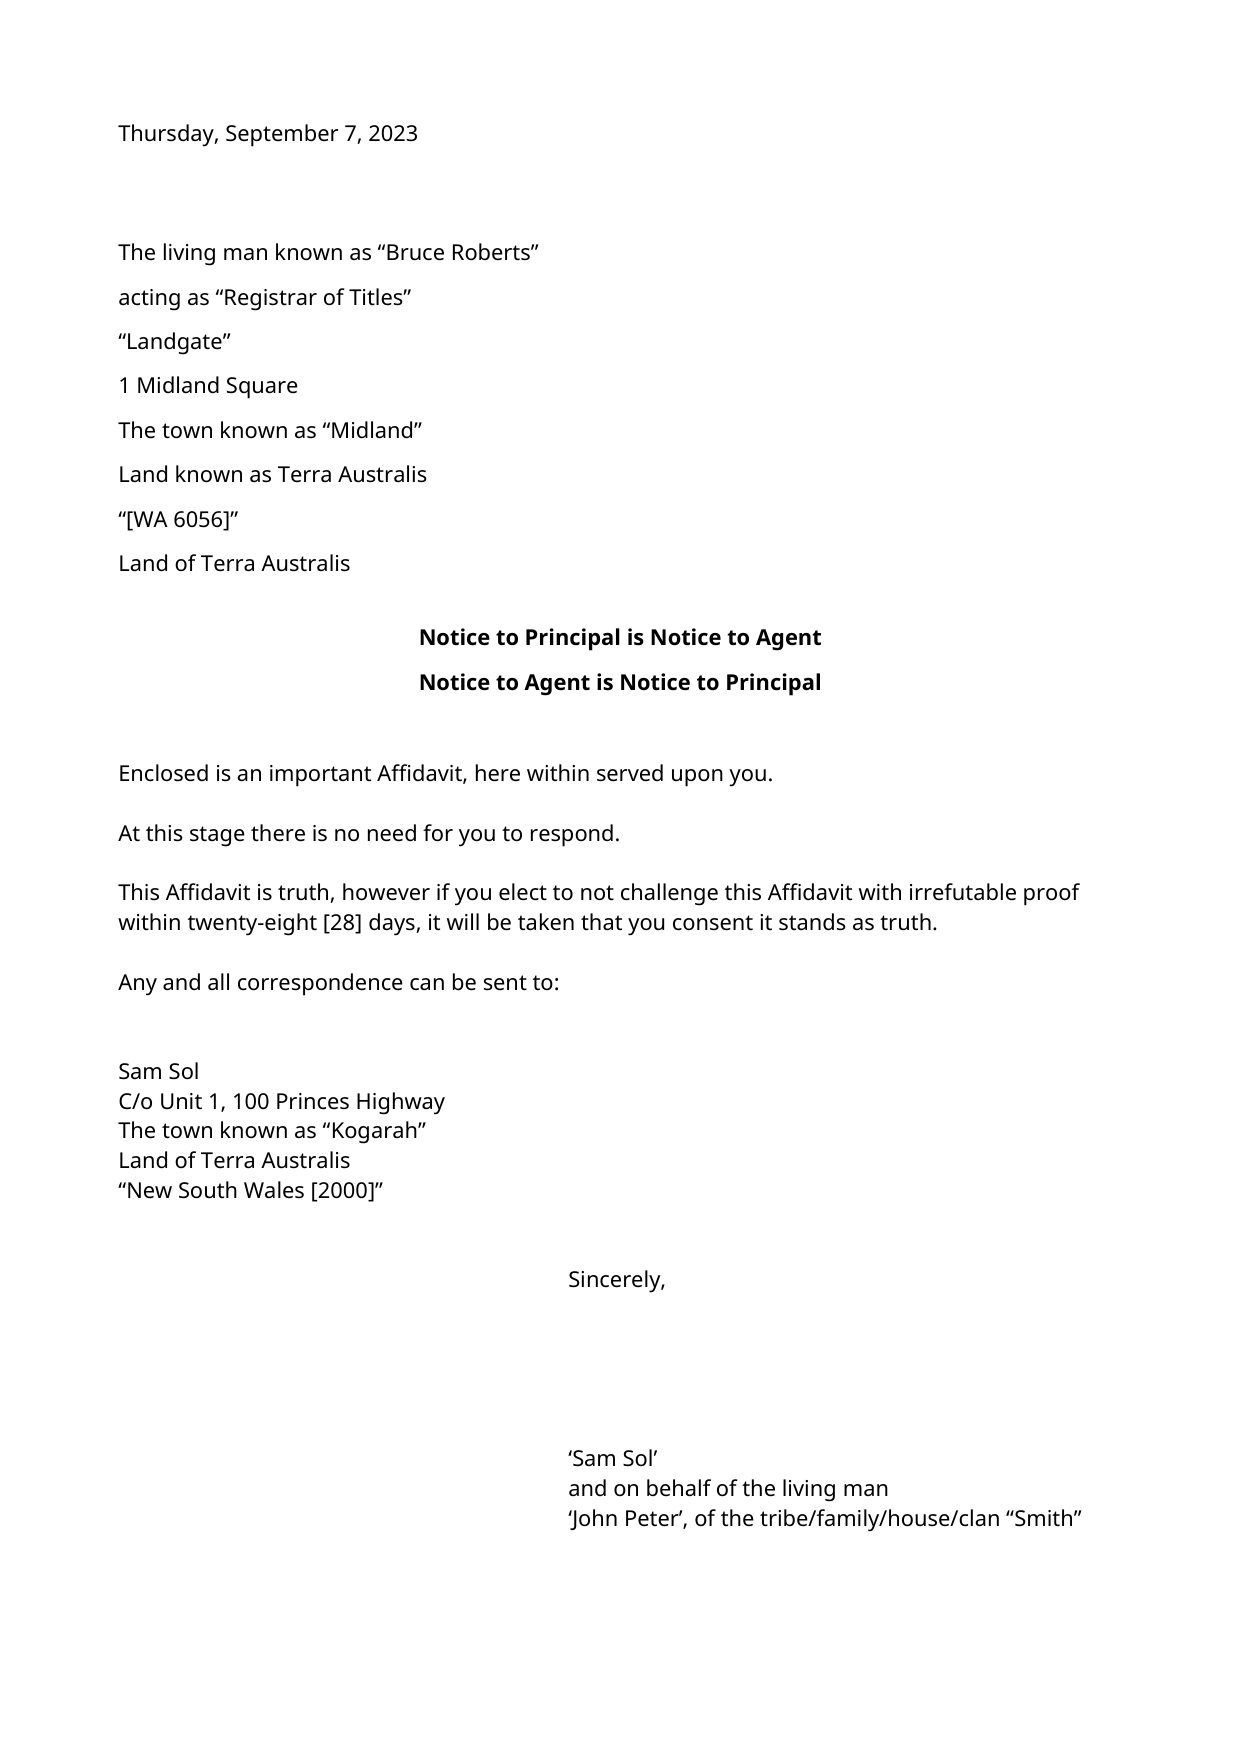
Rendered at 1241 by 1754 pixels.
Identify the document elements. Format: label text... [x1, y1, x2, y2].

text The living man known as “Bruce Roberts” [118, 237, 1122, 267]
text “[WA 6056]” [118, 503, 1122, 533]
text “New South Wales [2000]” [118, 1175, 1122, 1205]
text “Landgate” [118, 326, 1122, 356]
text Notice to Principal is Notice to Agent [118, 622, 1122, 652]
text Thursday, September 7, 2023 [118, 118, 1122, 148]
text The town known as “Midland” [118, 415, 1122, 444]
text Sam Sol [118, 1056, 1122, 1086]
text ‘Sam Sol’ [568, 1443, 1122, 1473]
text The town known as “Kogarah” [118, 1115, 1122, 1145]
text Any and all correspondence can be sent to: [118, 966, 1122, 996]
text Sincerely, [568, 1264, 1122, 1294]
text Enclosed is an important Affidavit, here within served upon you. [118, 758, 1122, 788]
text Land of Terra Australis [118, 1145, 1122, 1175]
text At this stage there is no need for you to respond. [118, 817, 1122, 847]
text Notice to Agent is Notice to Principal [118, 666, 1122, 696]
text C/o Unit 1, 100 Princes Highway [118, 1086, 1122, 1115]
text Land of Terra Australis [118, 548, 1122, 578]
text Land known as Terra Australis [118, 459, 1122, 489]
text and on behalf of the living man [568, 1473, 1122, 1503]
text 1 Midland Square [118, 370, 1122, 400]
text acting as “Registrar of Titles” [118, 282, 1122, 311]
text ‘John Peter’, of the tribe/family/house/clan “Smith” [568, 1503, 1122, 1532]
text This Affidavit is truth, however if you elect to not challenge this Affidavit with irrefutable proof within twenty-eight [28] days, it will be taken that you consent it stands as truth. [118, 877, 1122, 937]
